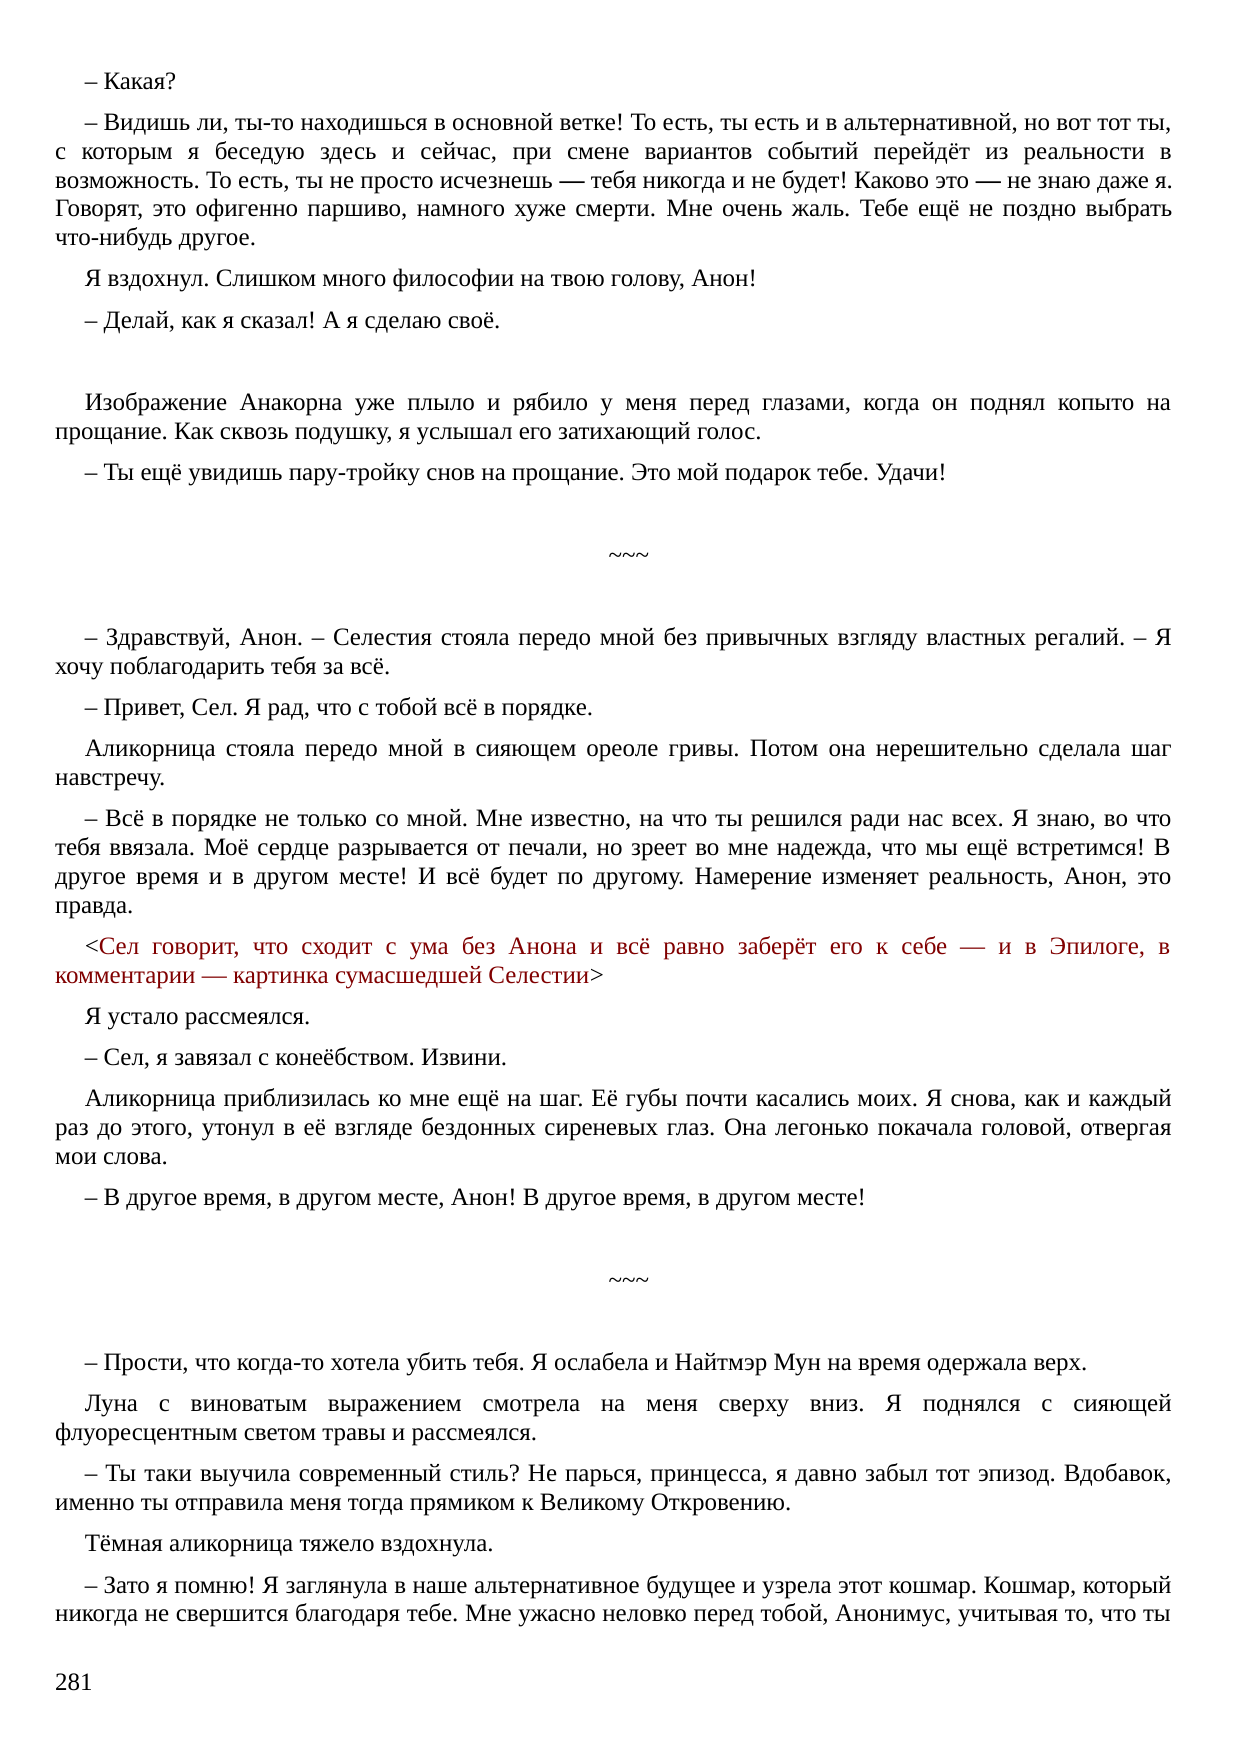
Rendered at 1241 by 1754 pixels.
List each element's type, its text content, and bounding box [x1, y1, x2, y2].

text – Видишь ли, ты-то находишься в основной ветке! То есть, ты есть и в альтернативной, но вот тот ты, с которым я беседую здесь и сейчас, при смене вариантов событий перейдёт из реальности в возможность. То есть, ты не просто исчезнешь — тебя никогда и не будет! Каково это — не знаю даже я. Говорят, это офигенно паршиво, намного хуже смерти. Мне очень жаль. Тебе ещё не поздно выбрать что-нибудь другое. [55, 107, 1173, 251]
text <Сел говорит, что сходит с ума без Анона и всё равно заберёт его к себе — и в Эпилоге, в комментарии — картинка сумасшедшей Селестии> [55, 931, 1173, 988]
text – Ты ещё увидишь пару-тройку снов на прощание. Это мой подарок тебе. Удачи! [55, 457, 1173, 486]
text ~~~ [55, 540, 1173, 568]
text Я вздохнул. Слишком много философии на твою голову, Анон! [55, 263, 1173, 292]
text Аликорница приблизилась ко мне ещё на шаг. Её губы почти касались моих. Я снова, как и каждый раз до этого, утонул в её взгляде бездонных сиреневых глаз. Она легонько покачала головой, отвергая мои слова. [55, 1083, 1173, 1170]
text – В другое время, в другом месте, Анон! В другое время, в другом месте! [55, 1182, 1173, 1211]
text Изображение Анакорна уже плыло и рябило у меня перед глазами, когда он поднял копыто на прощание. Как сквозь подушку, я услышал его затихающий голос. [55, 387, 1173, 445]
text – Всё в порядке не только со мной. Мне известно, на что ты решился ради нас всех. Я знаю, во что тебя ввязала. Моё сердце разрывается от печали, но зреет во мне надежда, что мы ещё встретимся! В другое время и в другом месте! И всё будет по другому. Намерение изменяет реальность, Анон, это правда. [55, 803, 1173, 918]
text – Ты таки выучила современный стиль? Не парься, принцесса, я давно забыл тот эпизод. Вдобавок, именно ты отправила меня тогда прямиком к Великому Откровению. [55, 1458, 1173, 1516]
text ~~~ [55, 1265, 1173, 1293]
text – Сел, я завязал с конеёбством. Извини. [55, 1042, 1173, 1071]
text – Какая? [55, 66, 1173, 95]
text – Здравствуй, Анон. – Селестия стояла передо мной без привычных взгляду властных регалий. – Я хочу поблагодарить тебя за всё. [55, 622, 1173, 680]
text – Делай, как я сказал! А я сделаю своё. [55, 305, 1173, 333]
text Тёмная аликорница тяжело вздохнула. [55, 1528, 1173, 1557]
text Я устало рассмеялся. [55, 1001, 1173, 1030]
text – Прости, что когда-то хотела убить тебя. Я ослабела и Найтмэр Мун на время одержала верх. [55, 1347, 1173, 1376]
text Аликорница стояла передо мной в сияющем ореоле гривы. Потом она нерешительно сделала шаг навстречу. [55, 733, 1173, 791]
text – Зато я помню! Я заглянула в наше альтернативное будущее и узрела этот кошмар. Кошмар, который никогда не свершится благодаря тебе. Мне ужасно неловко перед тобой, Анонимус, учитывая то, что ты [55, 1570, 1173, 1627]
text Луна с виноватым выражением смотрела на меня сверху вниз. Я поднялся с сияющей флуоресцентным светом травы и рассмеялся. [55, 1388, 1173, 1446]
text – Привет, Сел. Я рад, что с тобой всё в порядке. [55, 692, 1173, 721]
